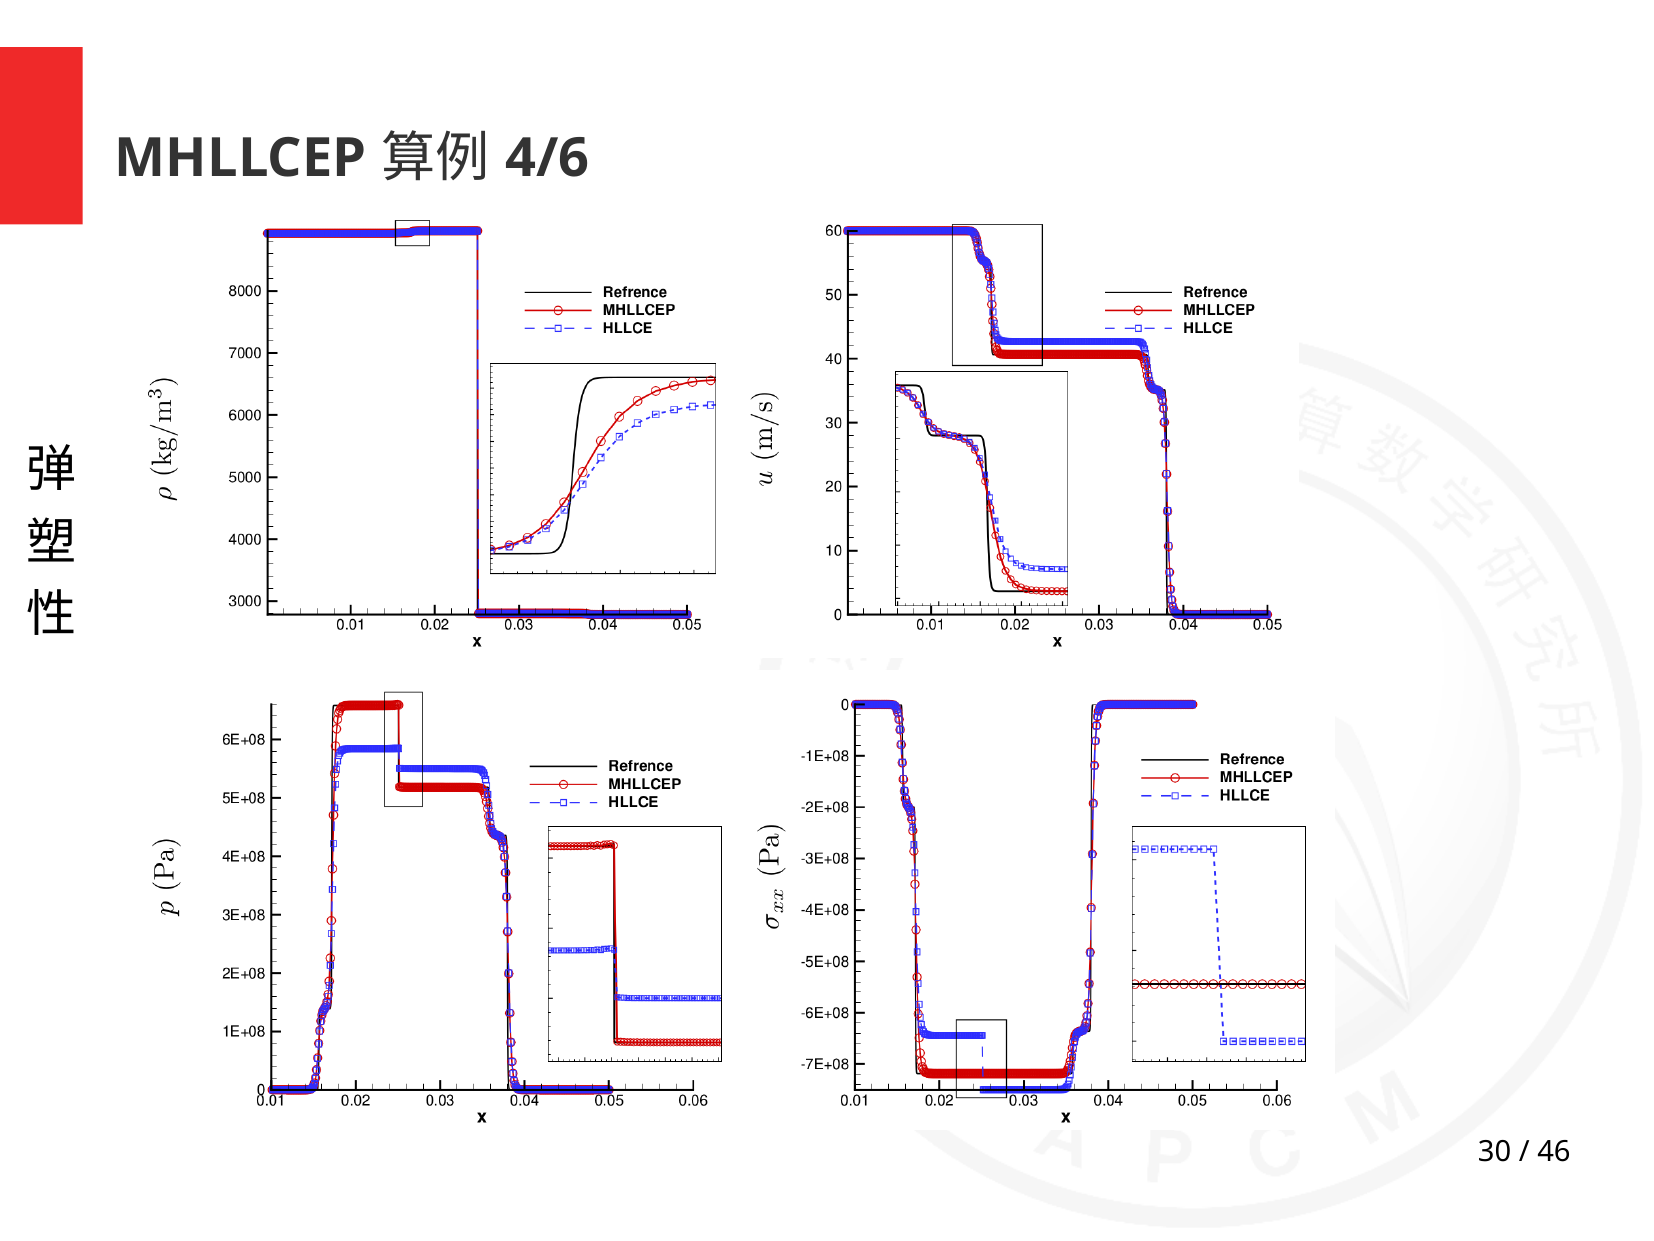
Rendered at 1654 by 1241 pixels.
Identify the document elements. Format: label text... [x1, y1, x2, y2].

text_box 弹 塑 性 [11, 421, 106, 611]
picture [129, 257, 1654, 1241]
title MHLLCEP算例4/6 [114, 49, 1568, 257]
